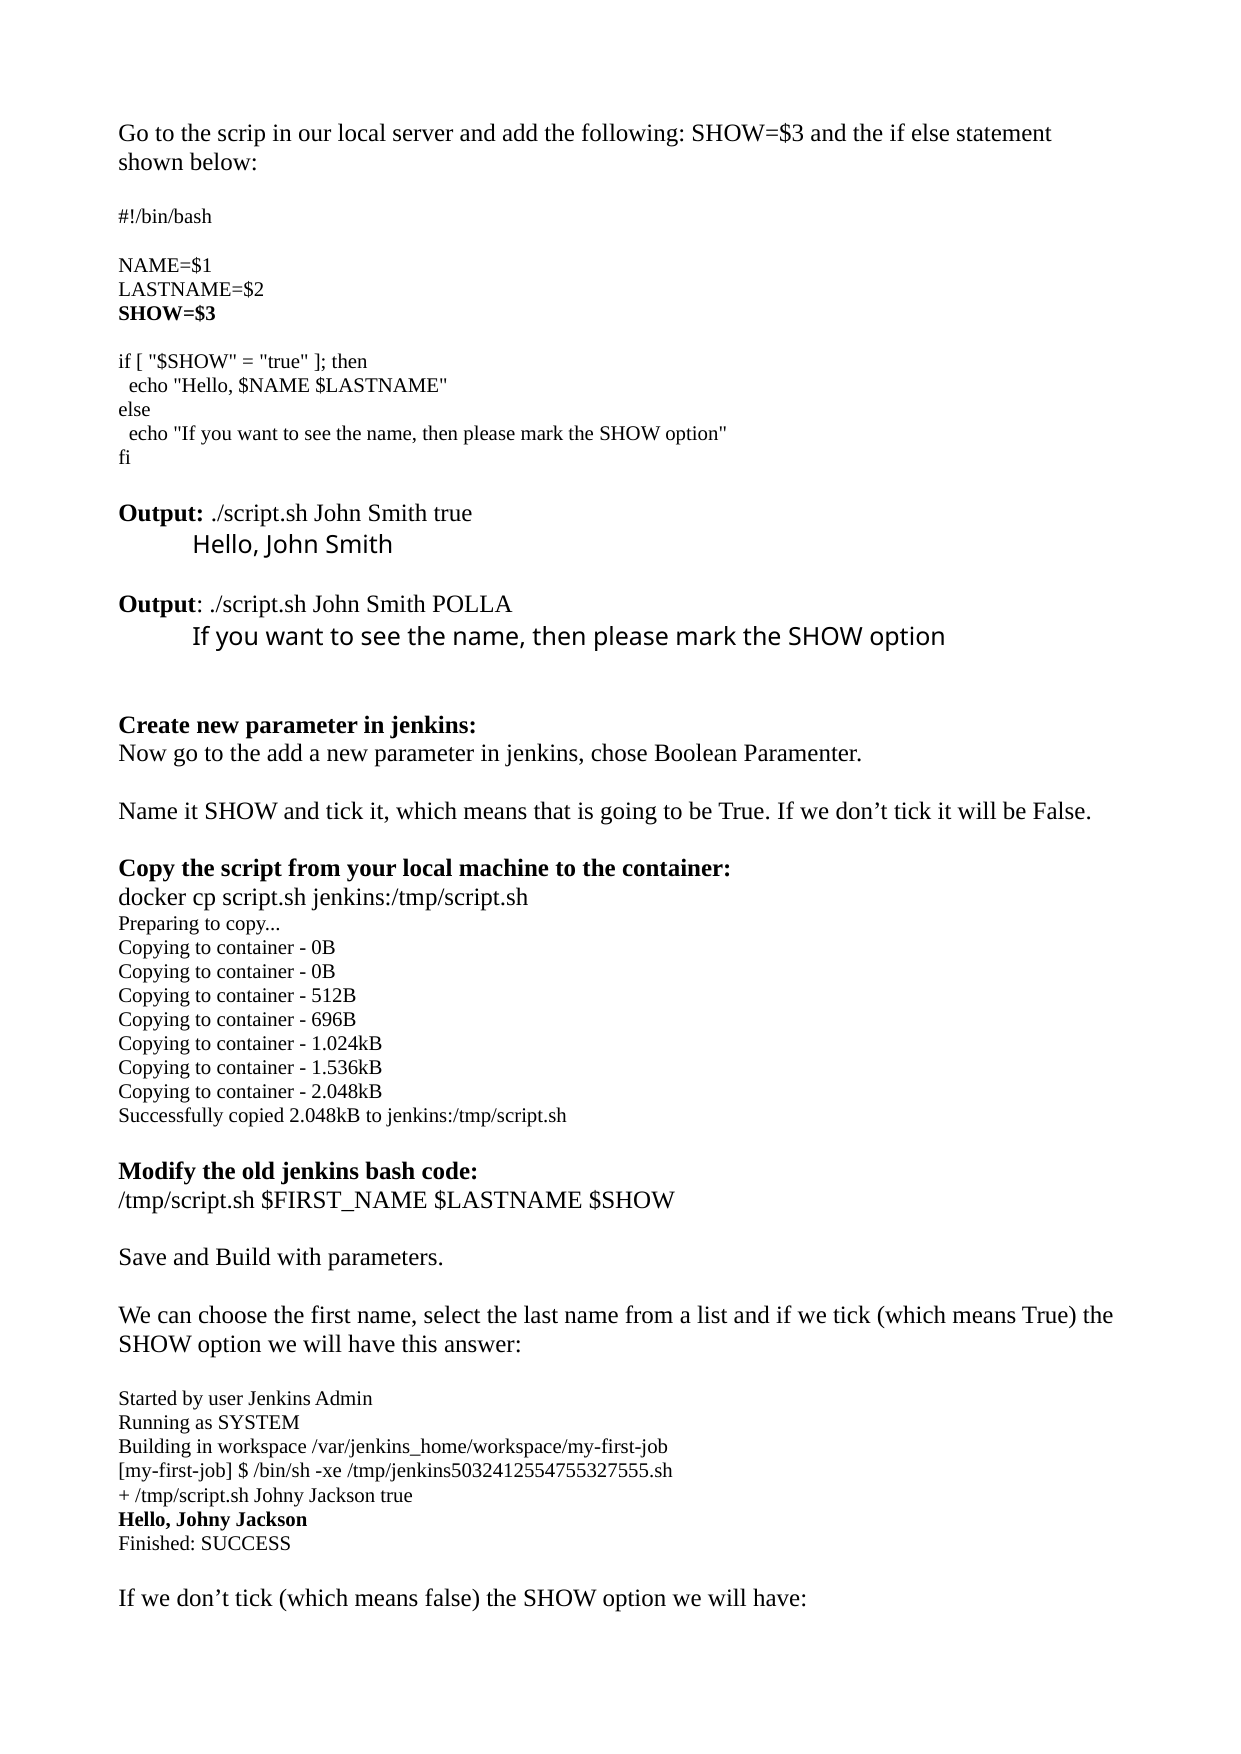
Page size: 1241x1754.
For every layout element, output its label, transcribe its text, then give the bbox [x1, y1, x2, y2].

text Hello, Johny Jackson [118, 1507, 1122, 1531]
text else [118, 397, 1122, 421]
text Name it SHOW and tick it, which means that is going to be True. If we don’t tick it will be False. [118, 796, 1122, 825]
text Output: ./script.sh John Smith POLLA [118, 589, 1122, 618]
text Copying to container - 512B [118, 983, 1122, 1007]
text Copying to container - 1.536kB [118, 1055, 1122, 1079]
text Hello, John Smith [118, 527, 1122, 561]
text + /tmp/script.sh Johny Jackson true [118, 1482, 1122, 1507]
text docker cp script.sh jenkins:/tmp/script.sh [118, 882, 1122, 911]
text echo "Hello, $NAME $LASTNAME" [118, 373, 1122, 397]
text fi [118, 445, 1122, 469]
text Copying to container - 1.024kB [118, 1031, 1122, 1055]
text Go to the scrip in our local server and add the following: SHOW=$3 and the if else statement shown below: [118, 118, 1122, 176]
text Copying to container - 696B [118, 1007, 1122, 1031]
text Started by user Jenkins Admin [118, 1386, 1122, 1410]
text We can choose the first name, select the last name from a list and if we tick (which means True) the SHOW option we will have this answer: [118, 1300, 1122, 1357]
text Successfully copied 2.048kB to jenkins:/tmp/script.sh [118, 1103, 1122, 1127]
text /tmp/script.sh $FIRST_NAME $LASTNAME $SHOW [118, 1185, 1122, 1214]
text LASTNAME=$2 [118, 277, 1122, 301]
text Output: ./script.sh John Smith true [118, 498, 1122, 527]
text If you want to see the name, then please mark the SHOW option [118, 618, 1122, 652]
text Finished: SUCCESS [118, 1531, 1122, 1555]
text Running as SYSTEM [118, 1410, 1122, 1434]
text SHOW=$3 [118, 301, 1122, 325]
text if [ "$SHOW" = "true" ]; then [118, 349, 1122, 373]
text Now go to the add a new parameter in jenkins, chose Boolean Paramenter. [118, 738, 1122, 767]
text Copying to container - 0B [118, 959, 1122, 983]
text Create new parameter in jenkins: [118, 710, 1122, 738]
text Copying to container - 0B [118, 935, 1122, 959]
text Preparing to copy... [118, 911, 1122, 935]
text Building in workspace /var/jenkins_home/workspace/my-first-job [118, 1434, 1122, 1458]
text If we don’t tick (which means false) the SHOW option we will have: [118, 1583, 1122, 1612]
text Save and Build with parameters. [118, 1242, 1122, 1271]
text Modify the old jenkins bash code: [118, 1156, 1122, 1185]
text echo "If you want to see the name, then please mark the SHOW option" [118, 421, 1122, 445]
text NAME=$1 [118, 252, 1122, 277]
text Copying to container - 2.048kB [118, 1079, 1122, 1103]
text [my-first-job] $ /bin/sh -xe /tmp/jenkins5032412554755327555.sh [118, 1458, 1122, 1482]
text Copy the script from your local machine to the container: [118, 853, 1122, 882]
text #!/bin/bash [118, 204, 1122, 228]
